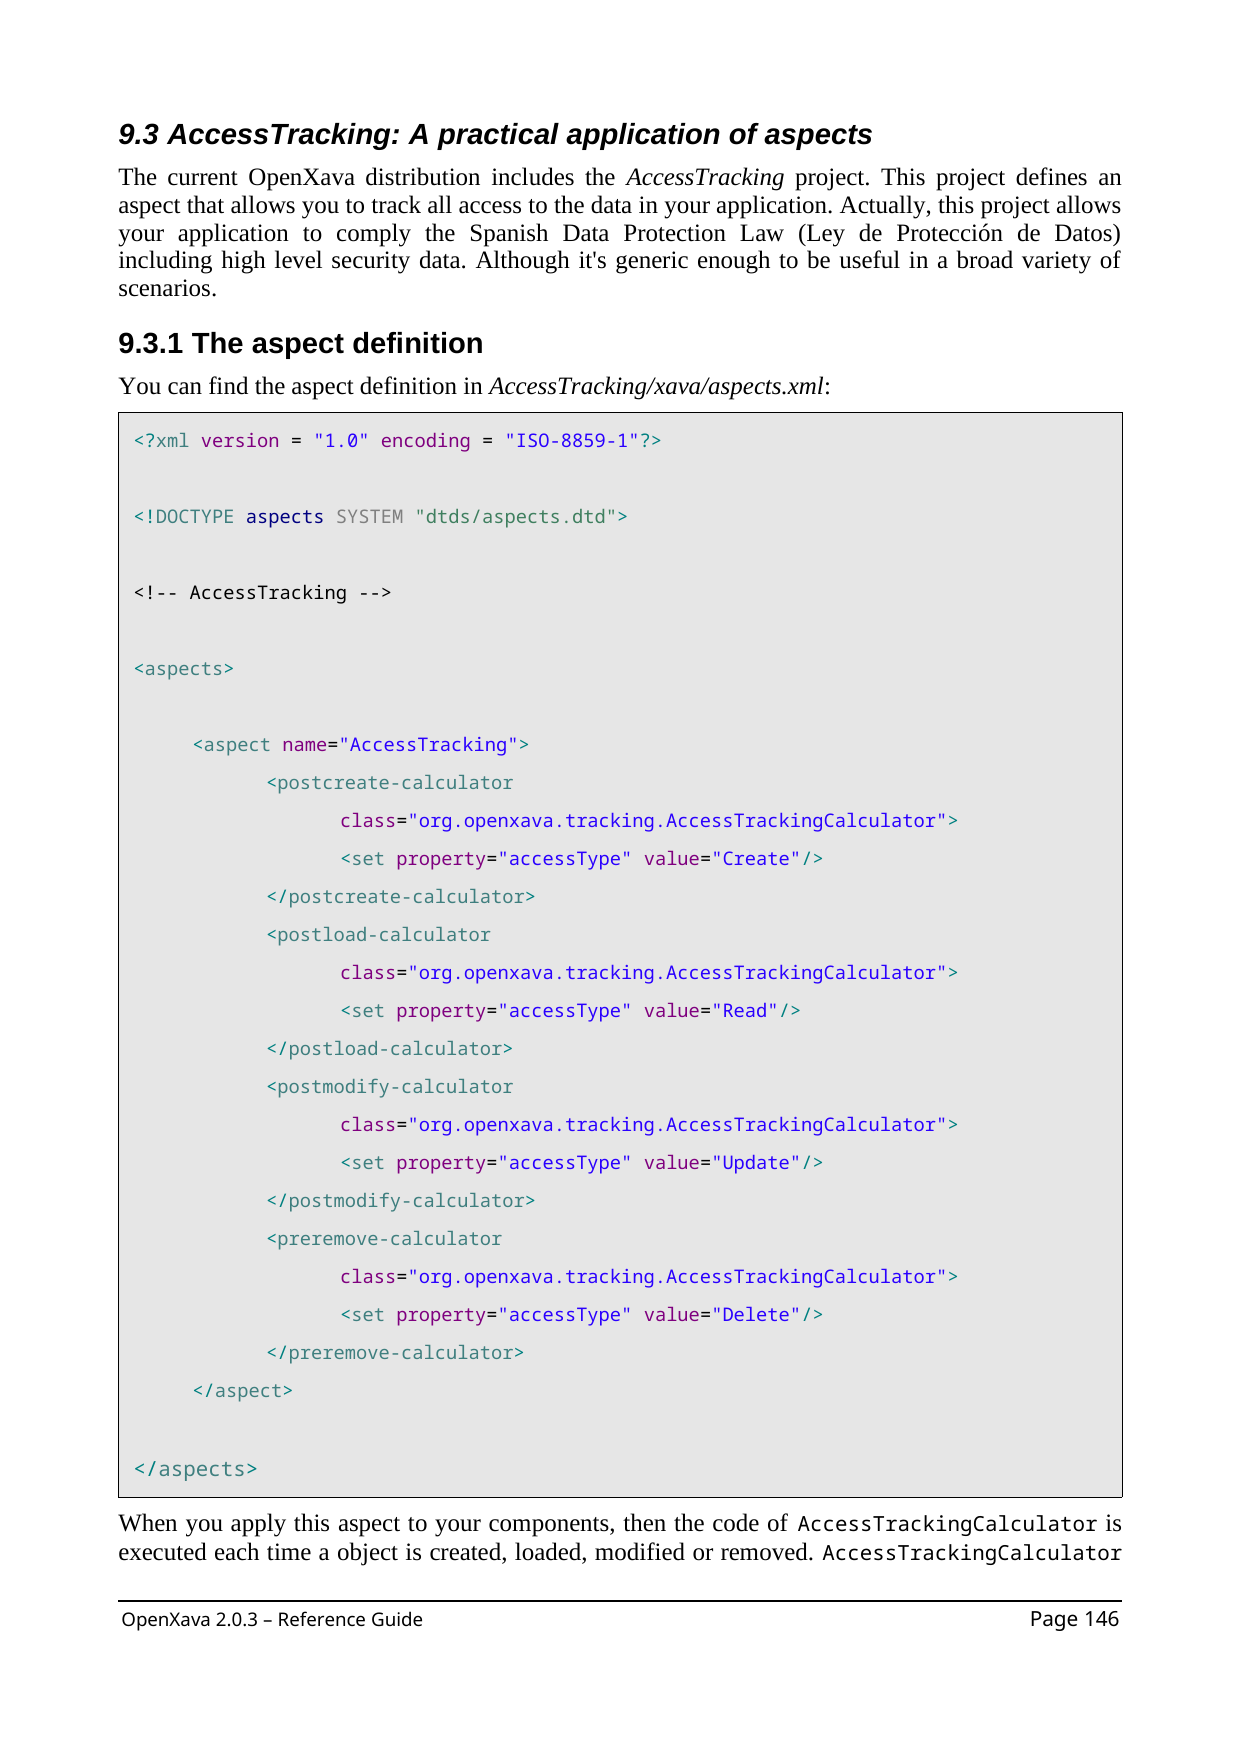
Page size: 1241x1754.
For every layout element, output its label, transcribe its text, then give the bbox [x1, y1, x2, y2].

text You can find the aspect definition in AccessTracking/xava/aspects.xml: [118, 372, 1122, 400]
subtitle The aspect definition [118, 327, 1122, 359]
text class="org.openxava.tracking.AccessTrackingCalculator"> [119, 944, 1122, 983]
text <aspects> [119, 640, 1122, 678]
text </postcreate-calculator> [119, 868, 1122, 907]
text class="org.openxava.tracking.AccessTrackingCalculator"> [119, 792, 1122, 831]
text <set property="accessType" value="Delete"/> [119, 1287, 1122, 1325]
text </aspect> [119, 1363, 1122, 1401]
text class="org.openxava.tracking.AccessTrackingCalculator"> [119, 1249, 1122, 1287]
text </preremove-calculator> [119, 1325, 1122, 1363]
text <postload-calculator [119, 907, 1122, 944]
text </postload-calculator> [119, 1021, 1122, 1059]
text <postcreate-calculator [119, 754, 1122, 792]
text <?xml version = "1.0" encoding = "ISO-8859-1"?> [119, 413, 1122, 450]
text </postmodify-calculator> [119, 1173, 1122, 1211]
text <!-- AccessTracking --> [119, 564, 1122, 602]
text <postmodify-calculator [119, 1059, 1122, 1097]
text <!DOCTYPE aspects SYSTEM "dtds/aspects.dtd"> [119, 488, 1122, 526]
text <set property="accessType" value="Create"/> [119, 831, 1122, 868]
text When you apply this aspect to your components, then the code of AccessTrackingCalculator is executed each time a object is created, loaded, modified or removed. AccessTrackingCalculator [118, 1509, 1122, 1566]
text <preremove-calculator [119, 1211, 1122, 1249]
text class="org.openxava.tracking.AccessTrackingCalculator"> [119, 1097, 1122, 1135]
text The current OpenXava distribution includes the AccessTracking project. This project defines an aspect that allows you to track all access to the data in your application. Actually, this project allows your application to comply the Spanish Data Protection Law (Ley de Protección de Datos) including high level security data. Although it's generic enough to be useful in a broad variety of scenarios. [118, 163, 1122, 302]
text <set property="accessType" value="Read"/> [119, 983, 1122, 1021]
text <aspect name="AccessTracking"> [119, 716, 1122, 754]
subtitle AccessTracking: A practical application of aspects [118, 118, 1122, 151]
text <set property="accessType" value="Update"/> [119, 1135, 1122, 1173]
text </aspects> [119, 1439, 1122, 1497]
